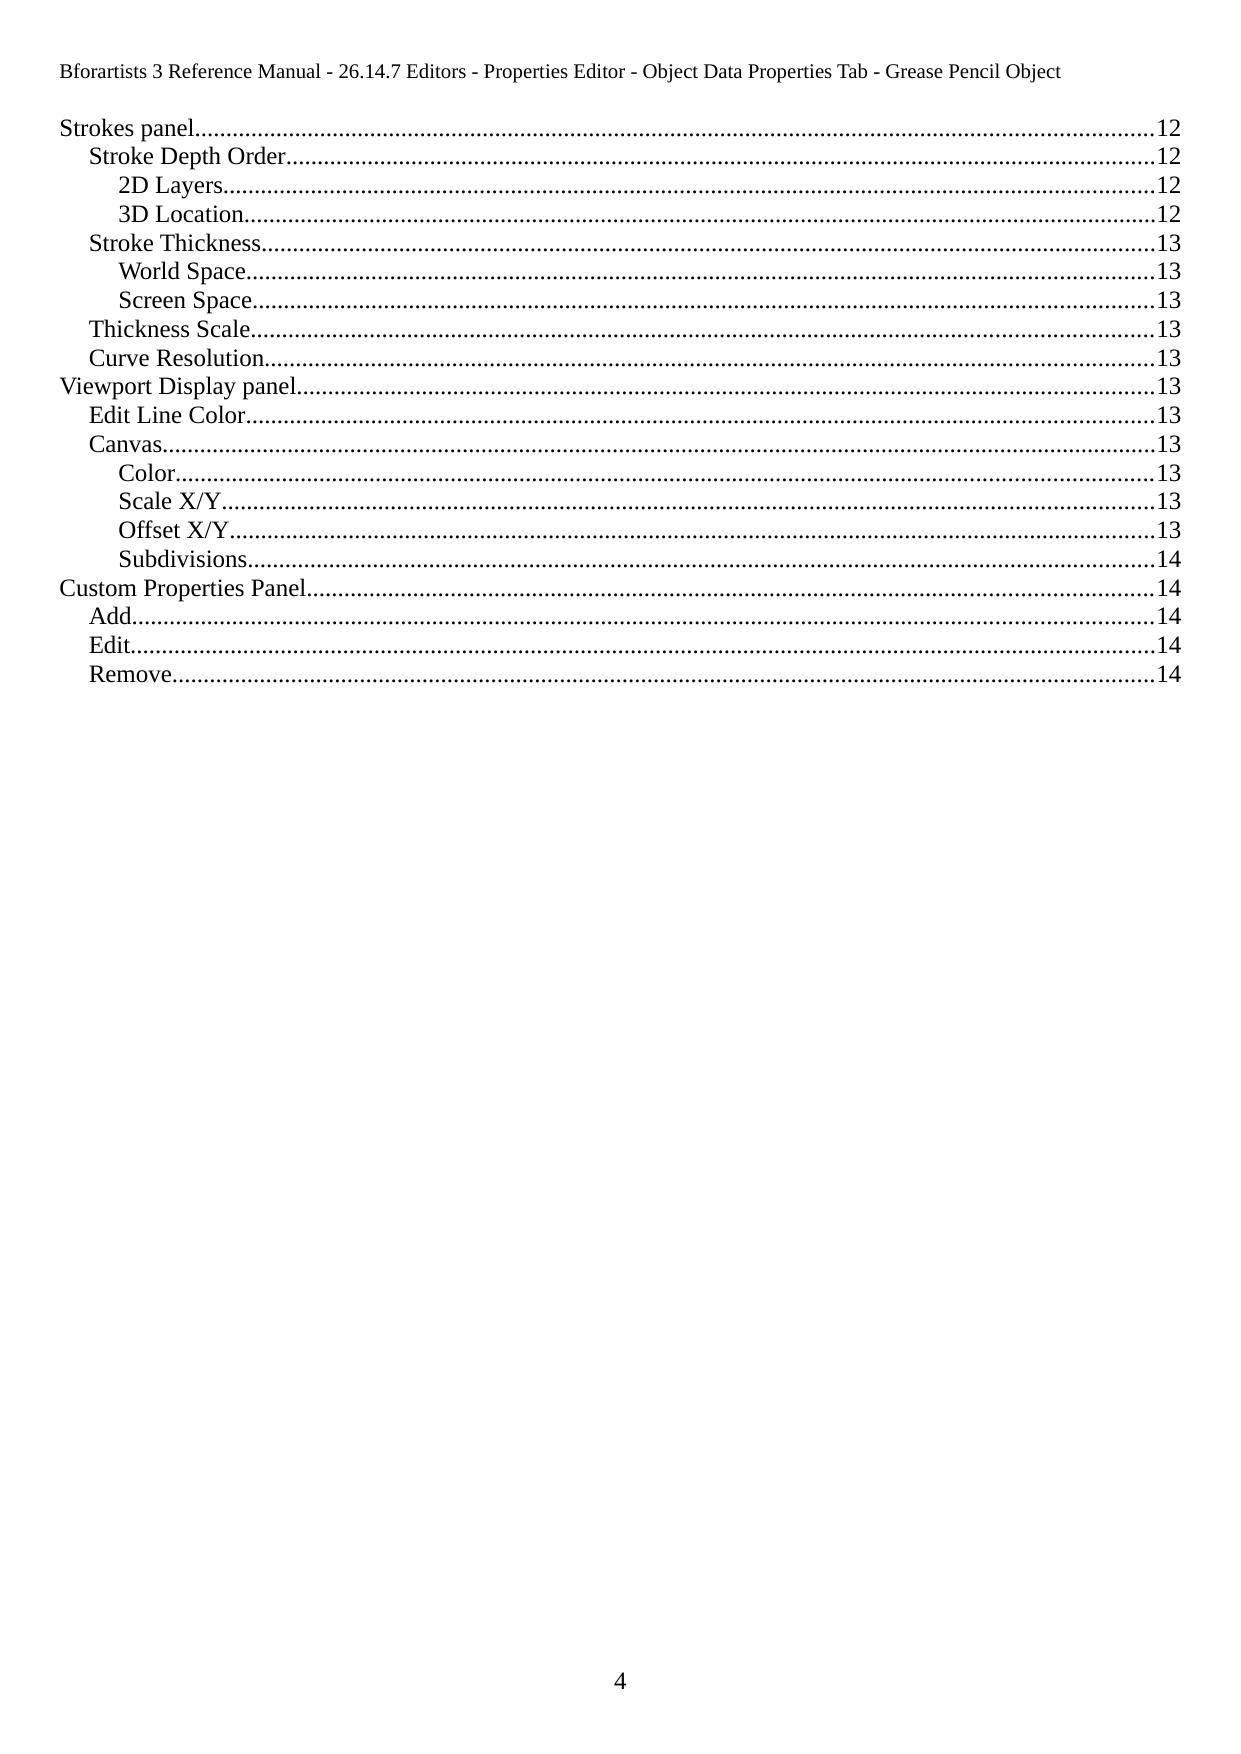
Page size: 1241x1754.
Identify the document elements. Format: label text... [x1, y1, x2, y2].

text Scale X/Y 13 [118, 486, 1181, 515]
text World Space 13 [118, 256, 1181, 285]
text Curve Resolution 13 [88, 343, 1181, 371]
text Canvas 13 [88, 429, 1181, 458]
text Add 14 [88, 601, 1181, 630]
text Subdivisions 14 [118, 544, 1181, 573]
text Stroke Depth Order 12 [88, 141, 1181, 170]
text Stroke Thickness 13 [88, 228, 1181, 256]
text Color 13 [118, 458, 1181, 486]
text 3D Location 12 [118, 199, 1181, 228]
text Edit Line Color 13 [88, 400, 1181, 429]
text Thickness Scale 13 [88, 314, 1181, 343]
text Remove 14 [88, 659, 1181, 688]
text 2D Layers 12 [118, 170, 1181, 199]
text Edit 14 [88, 630, 1181, 659]
text Offset X/Y 13 [118, 515, 1181, 544]
text Viewport Display panel 13 [59, 371, 1181, 400]
text Strokes panel 12 [59, 113, 1181, 141]
text Custom Properties Panel 14 [59, 573, 1181, 601]
text Screen Space 13 [118, 285, 1181, 314]
